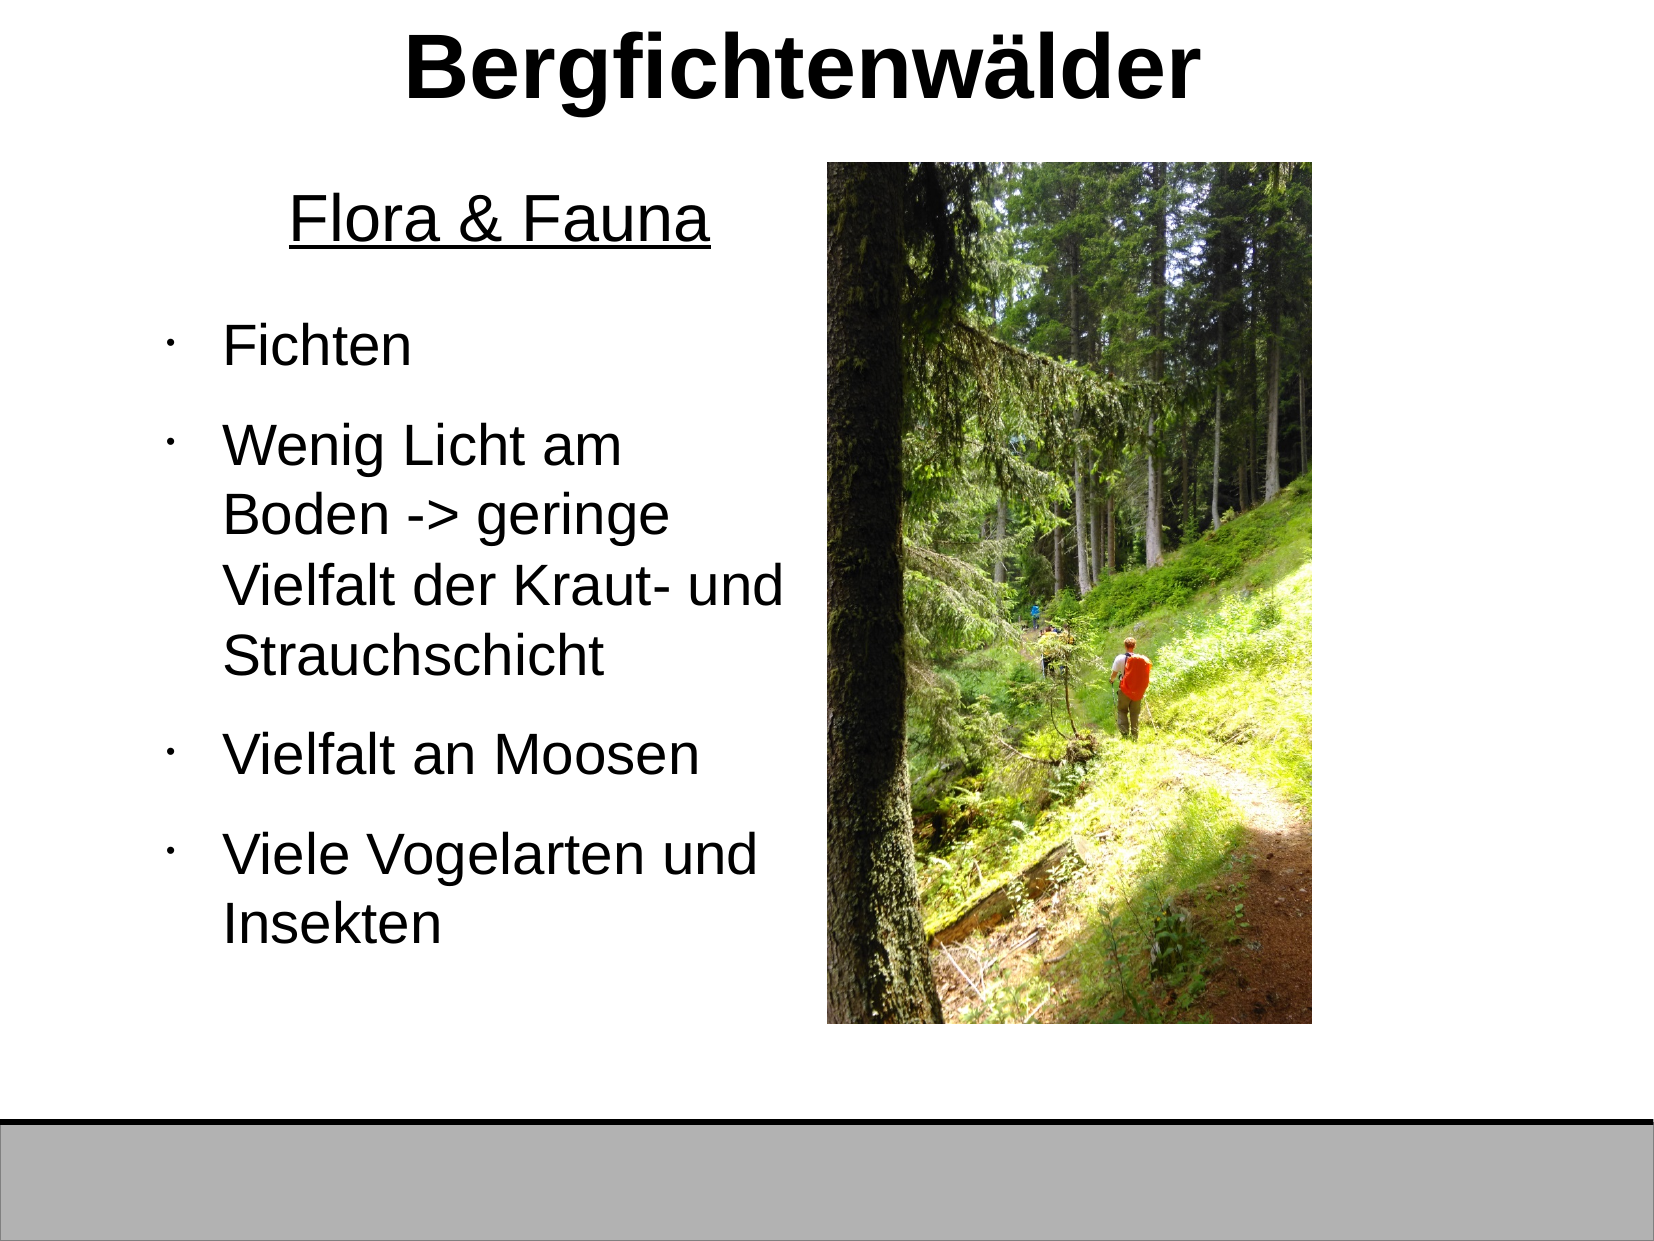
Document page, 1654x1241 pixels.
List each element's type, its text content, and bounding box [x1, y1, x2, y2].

text_box [0, 1125, 1654, 1241]
title Bergfichtenwälder [128, 0, 1479, 188]
text_box Flora & Fauna [217, 167, 756, 273]
picture [827, 162, 1312, 1024]
text_box Fichten Wenig Licht am Boden -> geringe Vielfalt der Kraut- und Strauchschicht Vielfalt an Moosen Viele Vogelarten und Insekten [151, 299, 814, 949]
